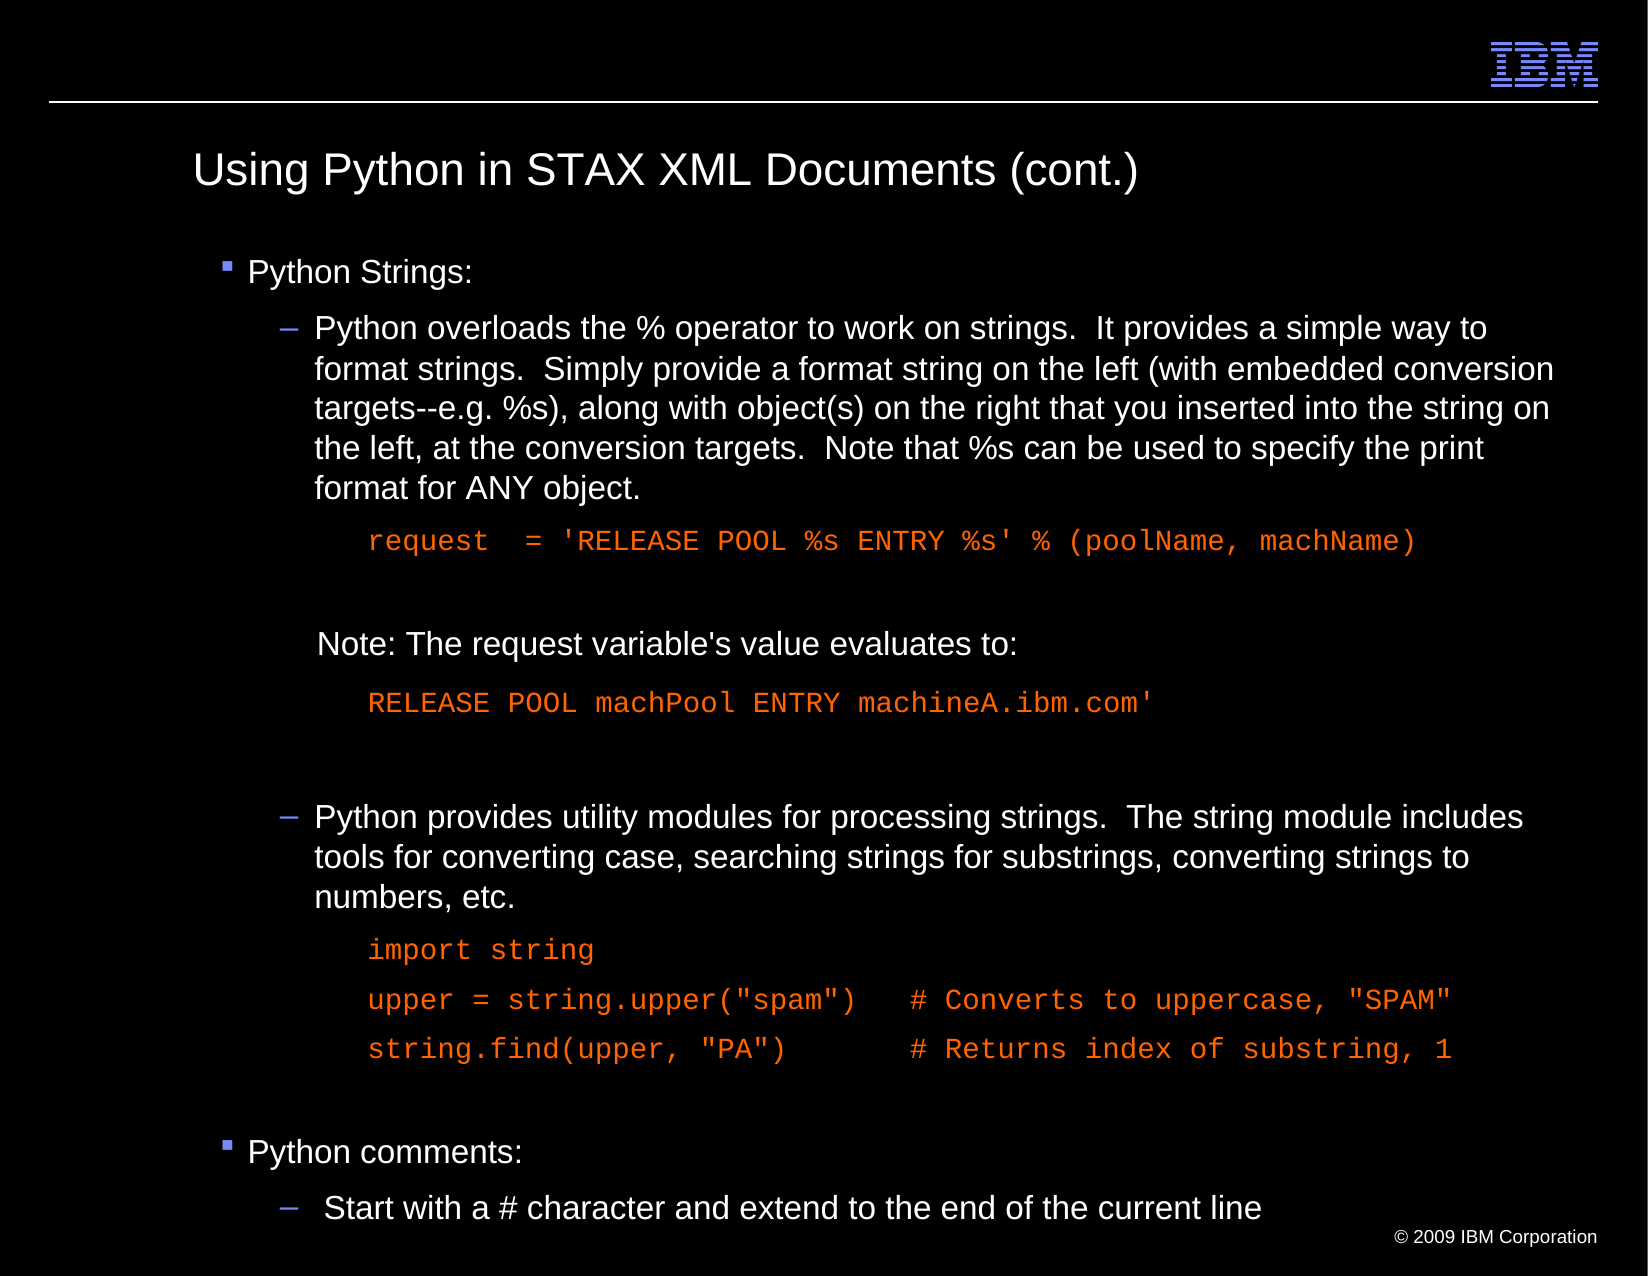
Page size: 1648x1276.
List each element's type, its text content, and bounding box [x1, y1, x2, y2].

text_box Python Strings: Python overloads the % operator to work on strings. It provides a simple way to format strings. Simply provide a format string on the left (with embedded conversion targets--e.g. %s), along with object(s) on the right that you inserted into the string on the left, at the conversion targets. Note that %s can be used to specify the print format for ANY object. request = 'RELEASE POOL %s ENTRY %s' % (poolName, machName) Note: The request variable's value evaluates to: RELEASE POOL machPool ENTRY machineA.ibm.com' Python provides utility modules for processing strings. The string module includes tools for converting case, searching strings for substrings, converting strings to numbers, etc. import string upper = string.upper("spam") # Converts to uppercase, "SPAM" string.find(upper, "PA") # Returns index of substring, 1 Python comments: Start with a # character and extend to the end of the current line [219, 250, 1570, 1227]
title Using Python in STAX XML Documents (cont.) [175, 137, 1648, 231]
picture [1491, 42, 1598, 87]
